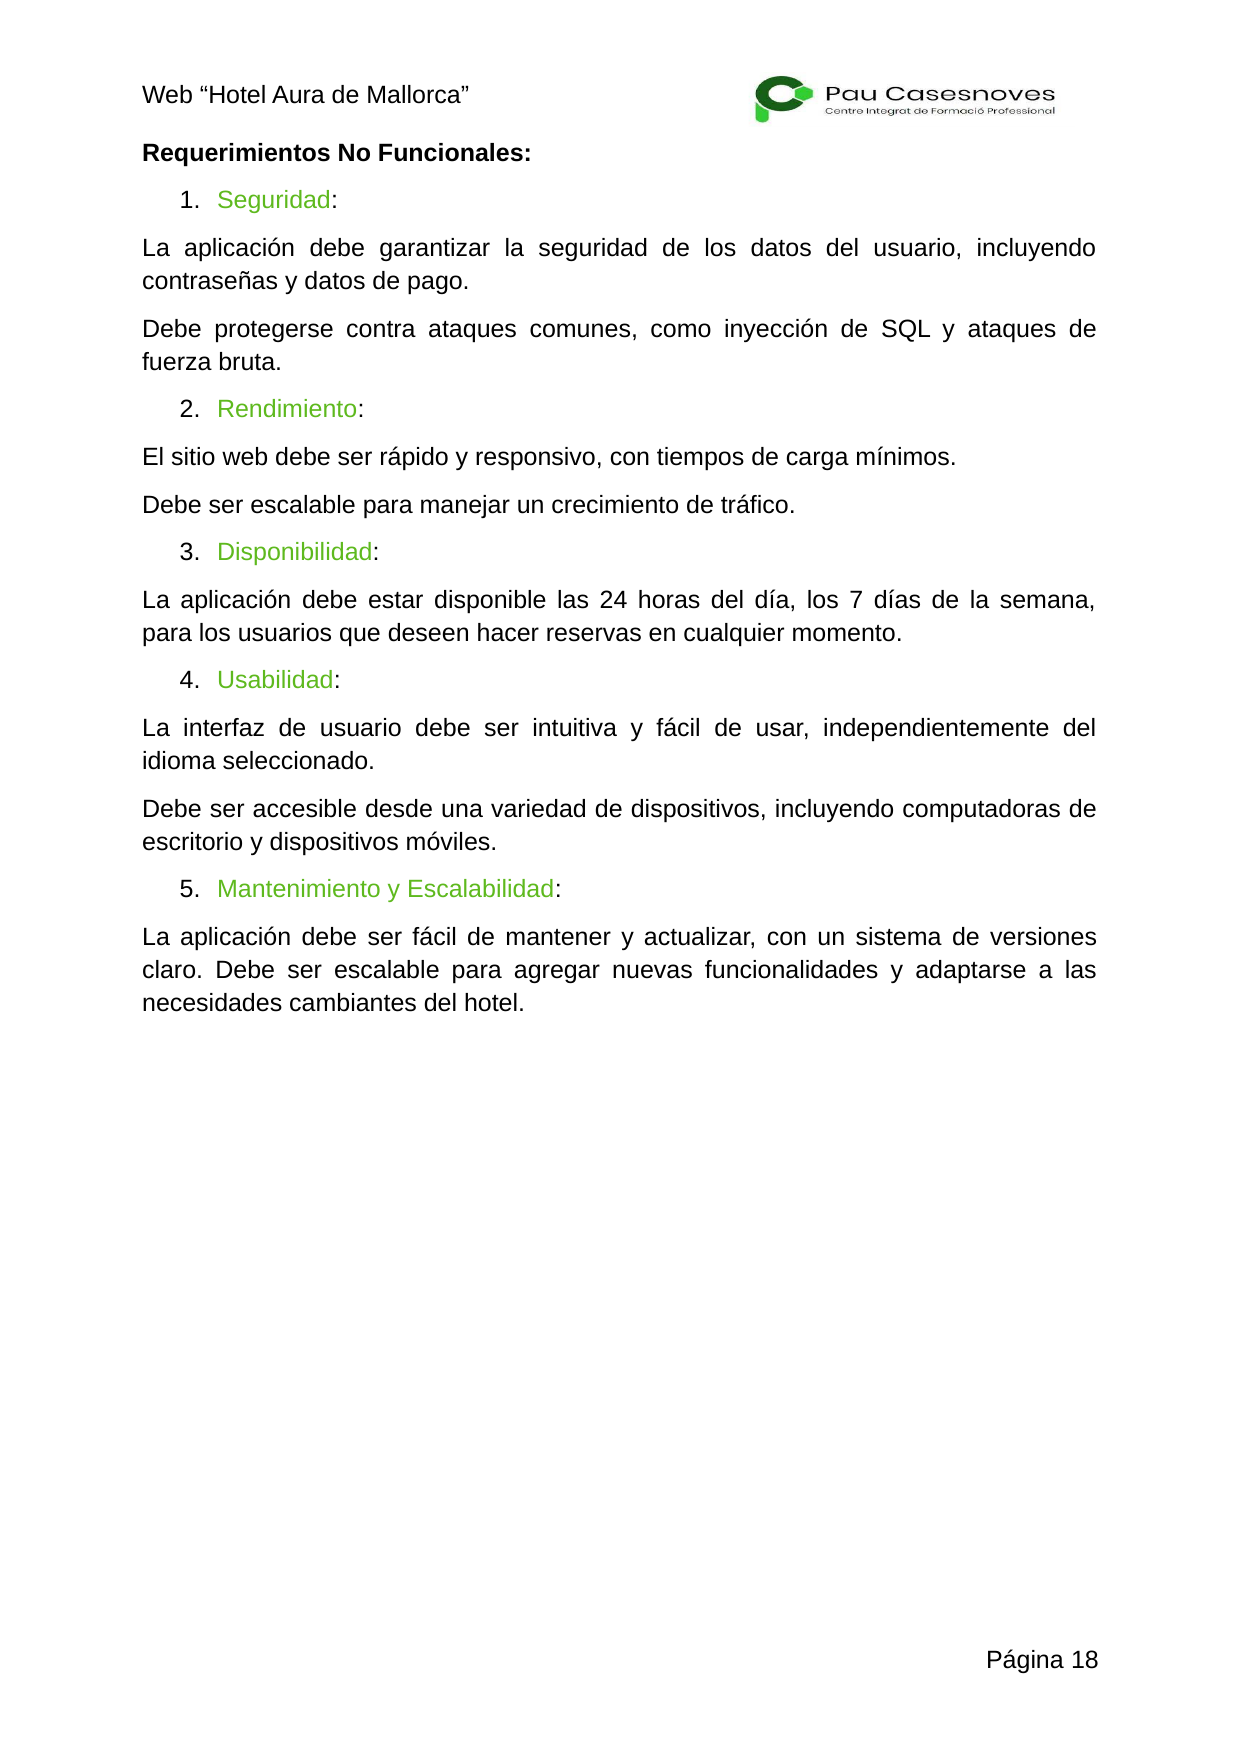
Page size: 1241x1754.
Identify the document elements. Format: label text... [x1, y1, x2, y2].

list Usabilidad: [179, 665, 1098, 694]
text La aplicación debe ser fácil de mantener y actualizar, con un sistema de versiones claro. Debe ser escalable para agregar nuevas funcionalidades y adaptarse a las necesidades cambiantes del hotel. [142, 922, 1098, 1017]
list Seguridad: [179, 186, 1098, 214]
text La interfaz de usuario debe ser intuitiva y fácil de usar, independientemente del idioma seleccionado. [142, 713, 1098, 775]
text El sitio web debe ser rápido y responsivo, con tiempos de carga mínimos. [142, 442, 1098, 471]
text Debe ser accesible desde una variedad de dispositivos, incluyendo computadoras de escritorio y dispositivos móviles. [142, 794, 1098, 855]
list Mantenimiento y Escalabilidad: [179, 874, 1098, 903]
picture [748, 72, 1075, 127]
text Debe protegerse contra ataques comunes, como inyección de SQL y ataques de fuerza bruta. [142, 314, 1098, 376]
text Debe ser escalable para manejar un crecimiento de tráfico. [142, 489, 1098, 518]
text La aplicación debe estar disponible las 24 horas del día, los 7 días de la semana, para los usuarios que deseen hacer reservas en cualquier momento. [142, 585, 1098, 647]
text La aplicación debe garantizar la seguridad de los datos del usuario, incluyendo contraseñas y datos de pago. [142, 233, 1098, 295]
text Requerimientos No Funcionales: [142, 138, 1098, 167]
list Rendimiento: [179, 394, 1098, 423]
list Disponibilidad: [179, 537, 1098, 566]
